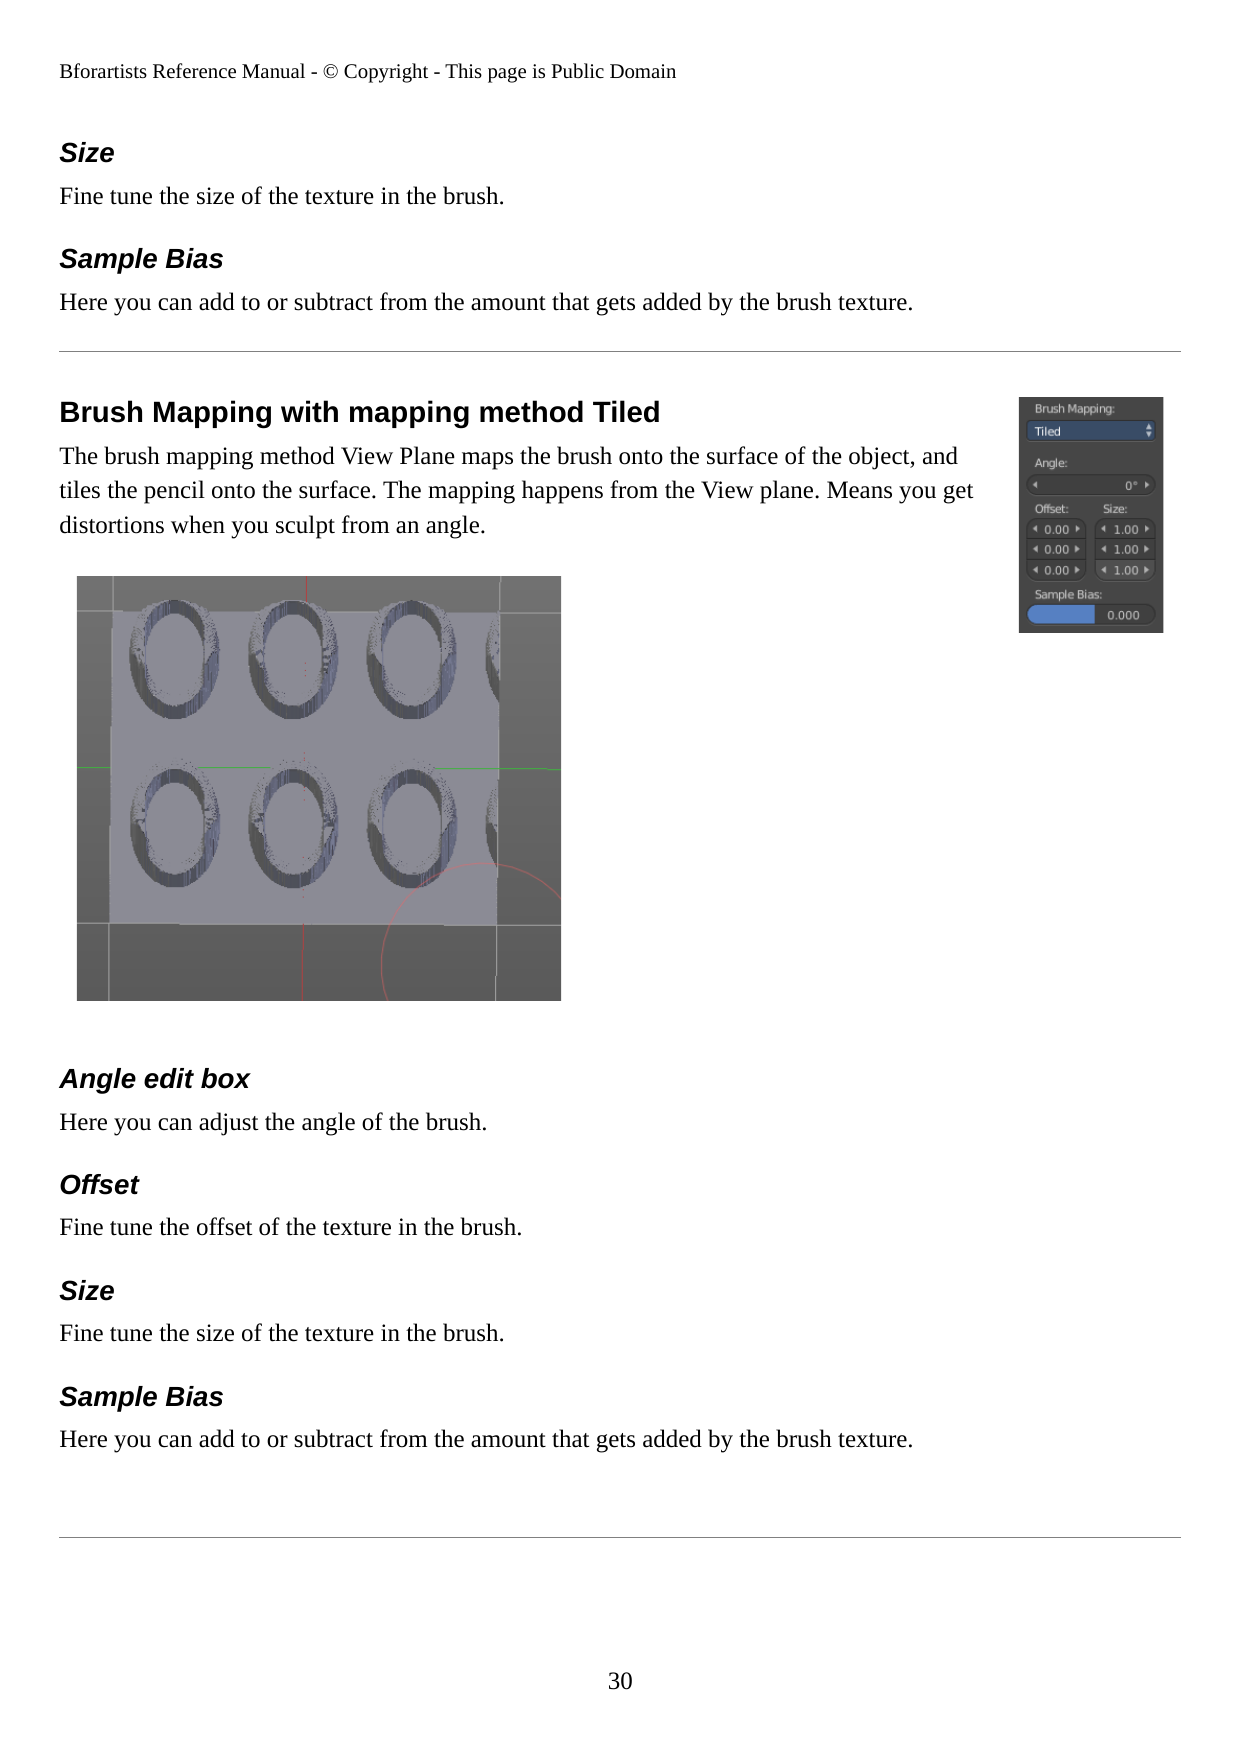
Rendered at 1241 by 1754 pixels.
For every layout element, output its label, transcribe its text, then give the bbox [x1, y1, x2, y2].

text Fine tune the offset of the texture in the brush. [59, 1212, 1181, 1241]
subtitle Offset [59, 1168, 1181, 1200]
text Fine tune the size of the texture in the brush. [59, 181, 1181, 210]
picture [76, 576, 562, 1001]
subtitle Angle edit box [59, 1062, 1181, 1094]
picture [1018, 397, 1164, 633]
text Here you can adjust the angle of the brush. [59, 1107, 1181, 1135]
text Here you can add to or subtract from the amount that gets added by the brush texture. [59, 1424, 1181, 1453]
subtitle Sample Bias [59, 243, 1181, 274]
text Fine tune the size of the texture in the brush. [59, 1318, 1181, 1347]
subtitle Sample Bias [59, 1380, 1181, 1412]
text Here you can add to or subtract from the amount that gets added by the brush texture. [59, 287, 1181, 316]
subtitle Size [59, 1274, 1181, 1306]
text The brush mapping method View Plane maps the brush onto the surface of the object, and tiles the pencil onto the surface. The mapping happens from the View plane. Means you get distortions when you sculpt from an angle. [59, 441, 1018, 539]
subtitle Brush Mapping with mapping method Tiled [59, 395, 1181, 428]
subtitle Size [59, 137, 1181, 168]
